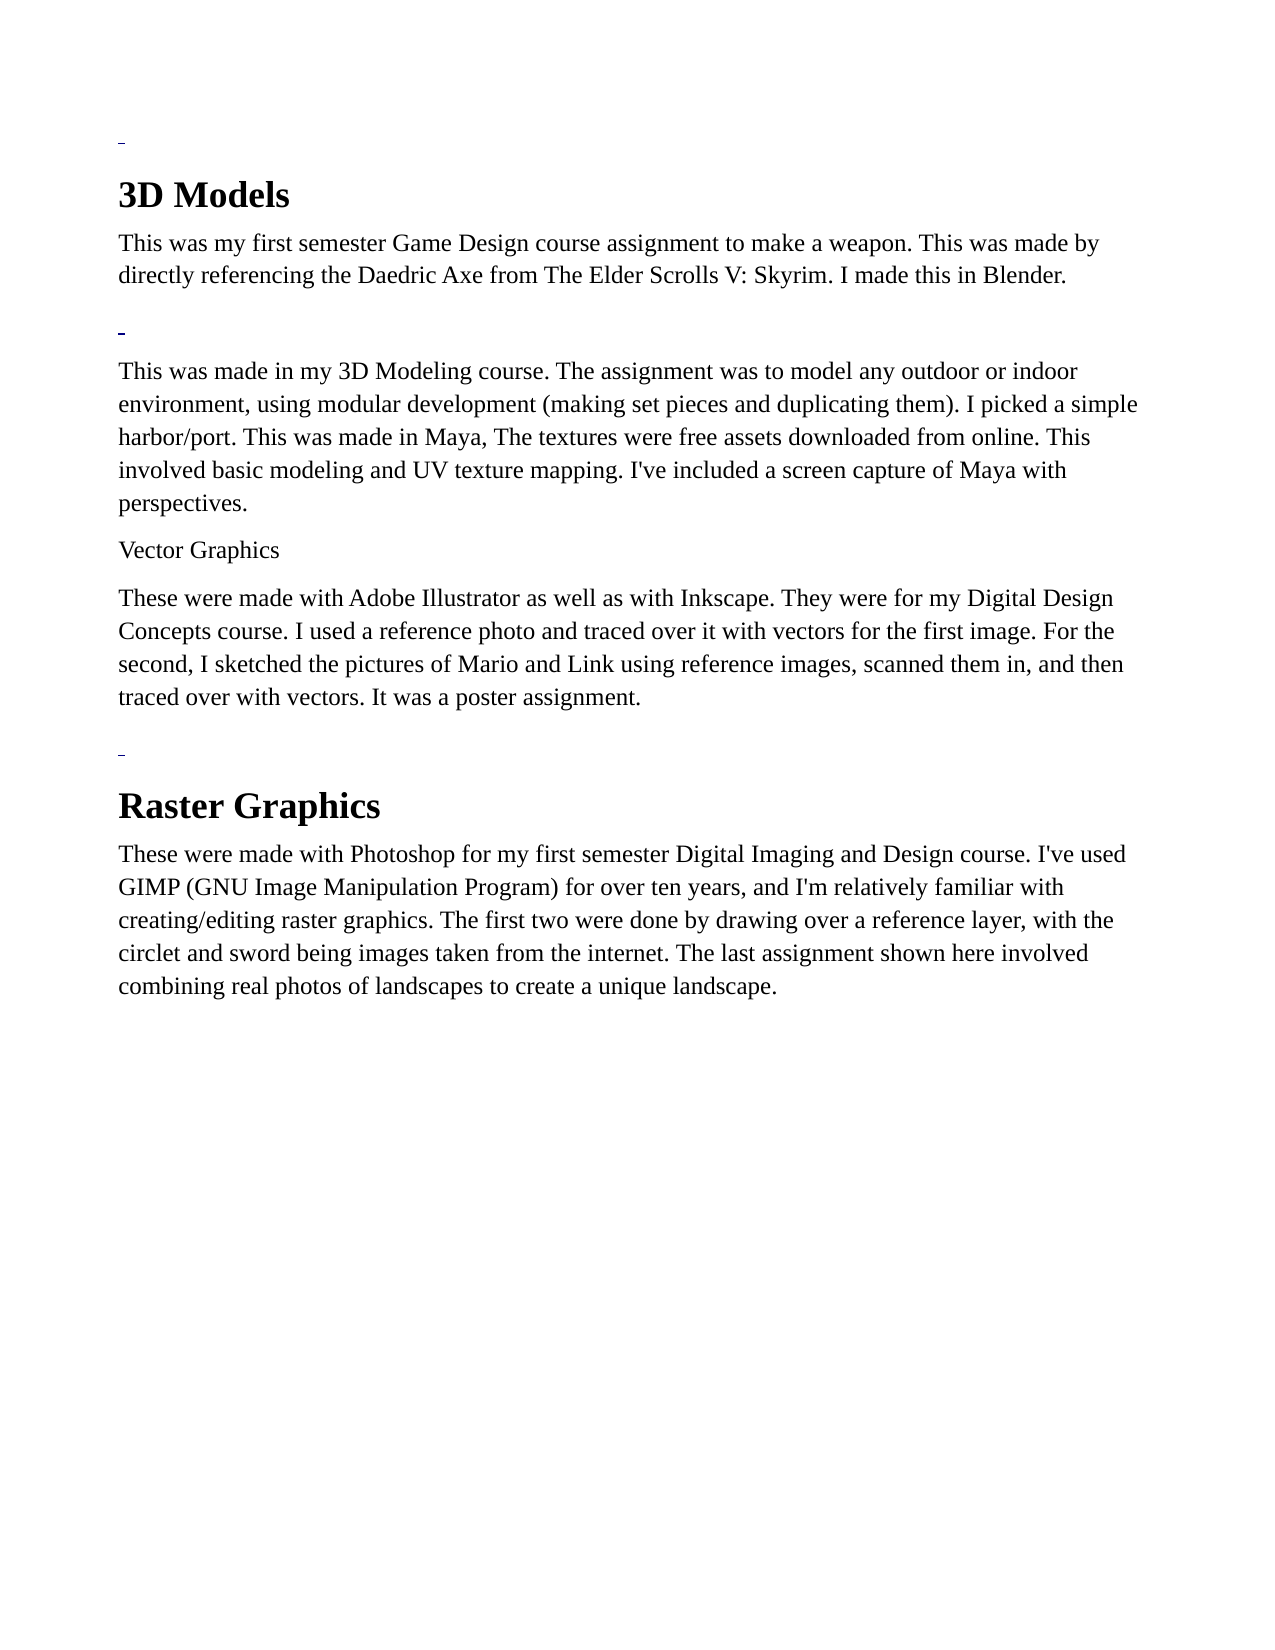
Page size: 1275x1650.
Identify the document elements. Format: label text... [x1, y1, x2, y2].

subtitle Raster Graphics [118, 784, 1157, 827]
text This was made in my 3D Modeling course. The assignment was to model any outdoor or indoor environment, using modular development (making set pieces and duplicating them). I picked a simple harbor/port. This was made in Maya, The textures were free assets downloaded from online. This involved basic modeling and UV texture mapping. I've included a screen capture of Maya with perspectives. [118, 356, 1157, 517]
text These were made with Adobe Illustrator as well as with Inkscape. They were for my Digital Design Concepts course. I used a reference photo and traced over it with vectors for the first image. For the second, I sketched the pictures of Mario and Link using reference images, scanned them in, and then traced over with vectors. It was a poster assignment. [118, 583, 1157, 711]
text These were made with Photoshop for my first semester Digital Imaging and Design course. I've used GIMP (GNU Image Manipulation Program) for over ten years, and I'm relatively familiar with creating/editing raster graphics. The first two were done by drawing over a reference layer, with the circlet and sword being images taken from the internet. The last assignment shown here involved combining real photos of landscapes to create a unique landscape. [118, 839, 1157, 1000]
subtitle 3D Models [118, 172, 1157, 215]
text This was my first semester Game Design course assignment to make a weapon. This was made by directly referencing the Daedric Axe from The Elder Scrolls V: Skyrim. I made this in Blender. [118, 228, 1157, 289]
text Vector Graphics [118, 536, 1157, 564]
